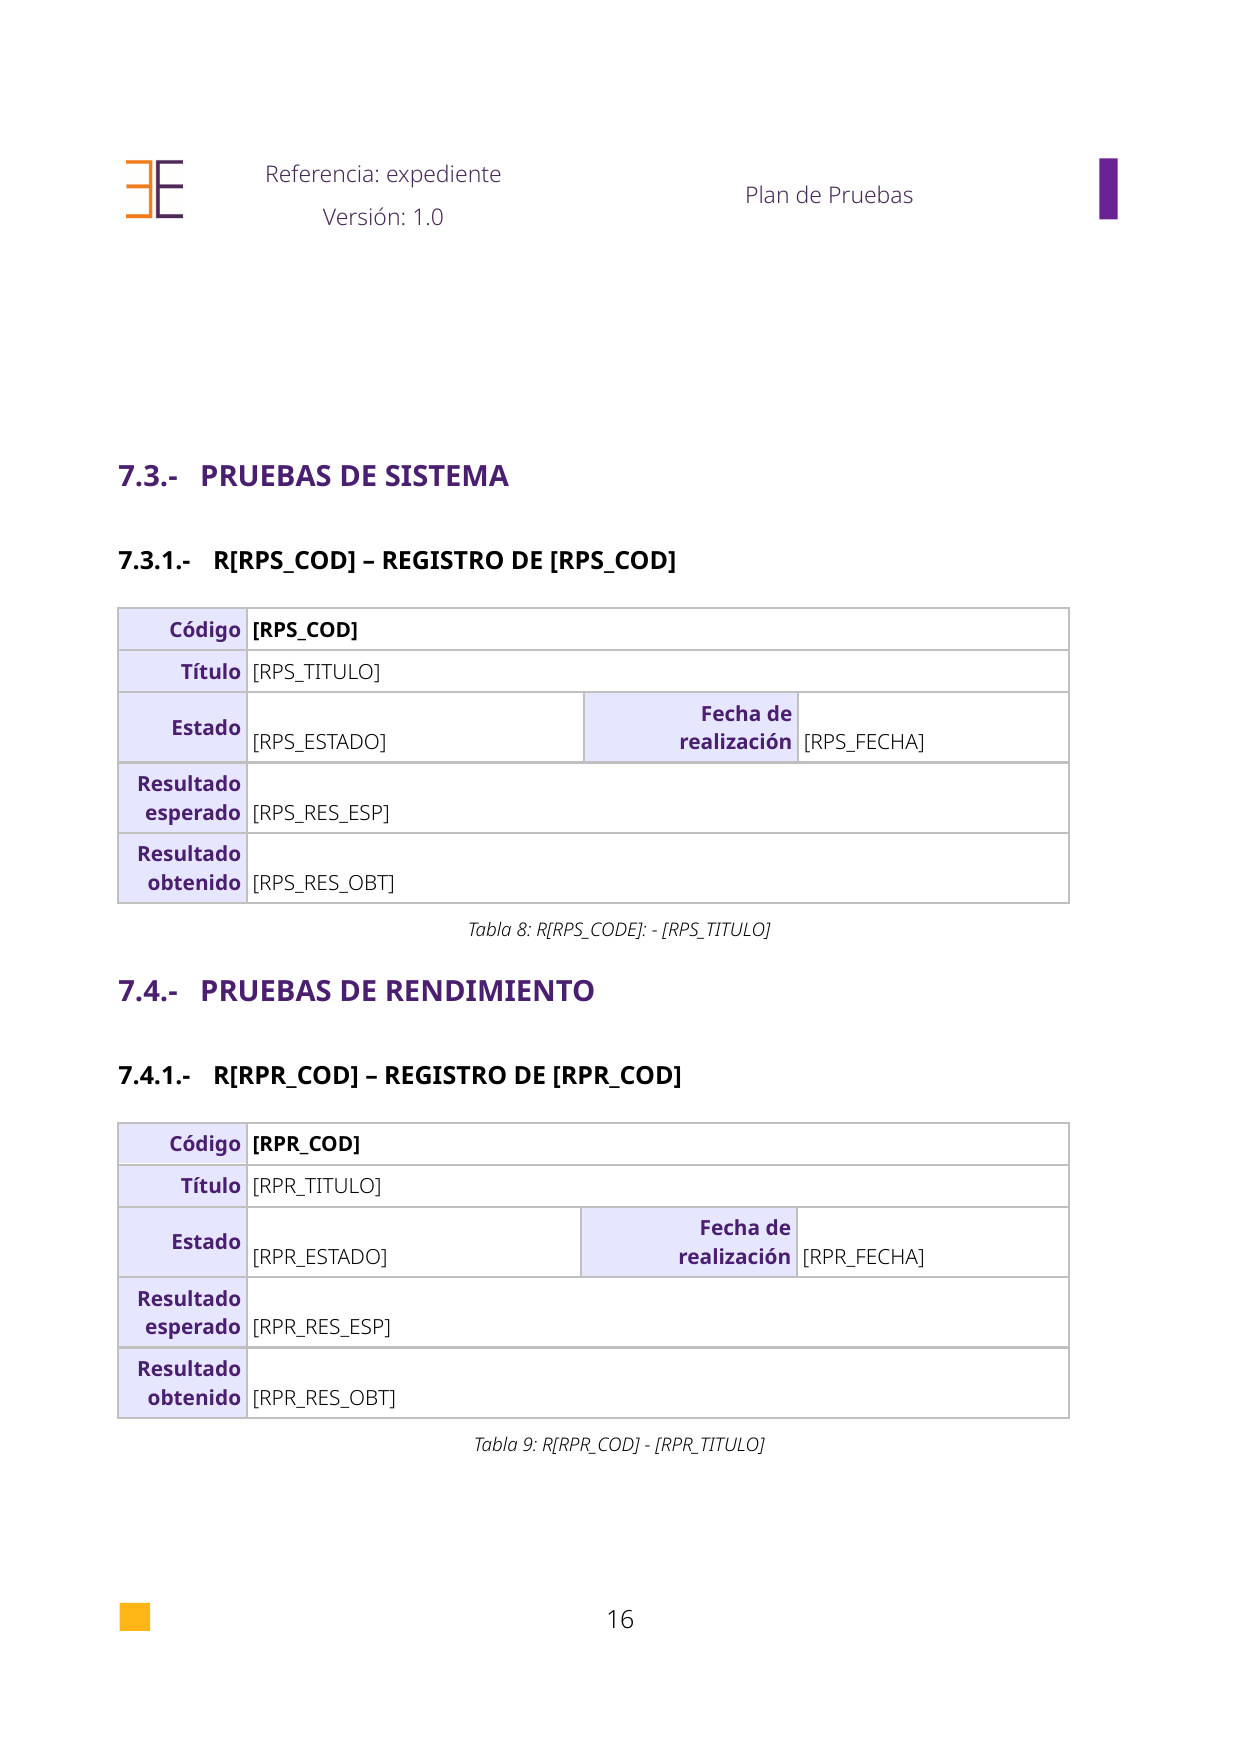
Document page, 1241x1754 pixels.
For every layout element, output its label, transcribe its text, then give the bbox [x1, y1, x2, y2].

table_cell Resultado obtenido [119, 1349, 246, 1417]
table_cell Título [119, 651, 246, 691]
text Tabla 8: R[RPS_CODE]: - [RPS_TITULO] [118, 917, 1122, 942]
table_header [RPS_COD] [248, 609, 1068, 649]
table_cell [RPR_FECHA] [798, 1208, 1068, 1276]
table_cell Fecha de realización [585, 693, 797, 761]
table_header Código [119, 1124, 246, 1163]
subtitle R[RPR_COD] – Registro de [RPR_COD] [118, 1057, 1122, 1092]
table_cell Estado [119, 693, 246, 761]
table_cell [RPR_RES_OBT] [248, 1349, 1068, 1417]
table_cell [RPR_TITULO] [248, 1166, 1068, 1206]
table_cell Resultado obtenido [119, 834, 246, 902]
table_cell [RPR_ESTADO] [248, 1208, 580, 1276]
table_cell Resultado esperado [119, 1278, 246, 1346]
table_cell [RPS_ESTADO] [248, 693, 583, 761]
table_cell Título [119, 1166, 246, 1206]
subtitle Pruebas de Rendimiento [118, 970, 1122, 1009]
table_cell [RPR_RES_ESP] [248, 1278, 1068, 1346]
table_cell [RPS_FECHA] [799, 693, 1068, 761]
table_header Código [119, 609, 246, 649]
table_cell Fecha de realización [582, 1208, 796, 1276]
table_cell [RPS_TITULO] [248, 651, 1068, 691]
subtitle R[RPS_COD] – Registro de [RPS_COD] [118, 543, 1122, 577]
text Tabla 9: R[RPR_COD] - [RPR_TITULO] [118, 1431, 1122, 1457]
subtitle Pruebas de Sistema [118, 455, 1122, 495]
table_cell Resultado esperado [119, 764, 246, 832]
picture [125, 159, 184, 219]
table_cell Estado [119, 1208, 246, 1276]
table_cell [RPS_RES_OBT] [248, 834, 1068, 902]
table_cell [RPS_RES_ESP] [248, 764, 1068, 832]
table_header [RPR_COD] [248, 1124, 1068, 1163]
